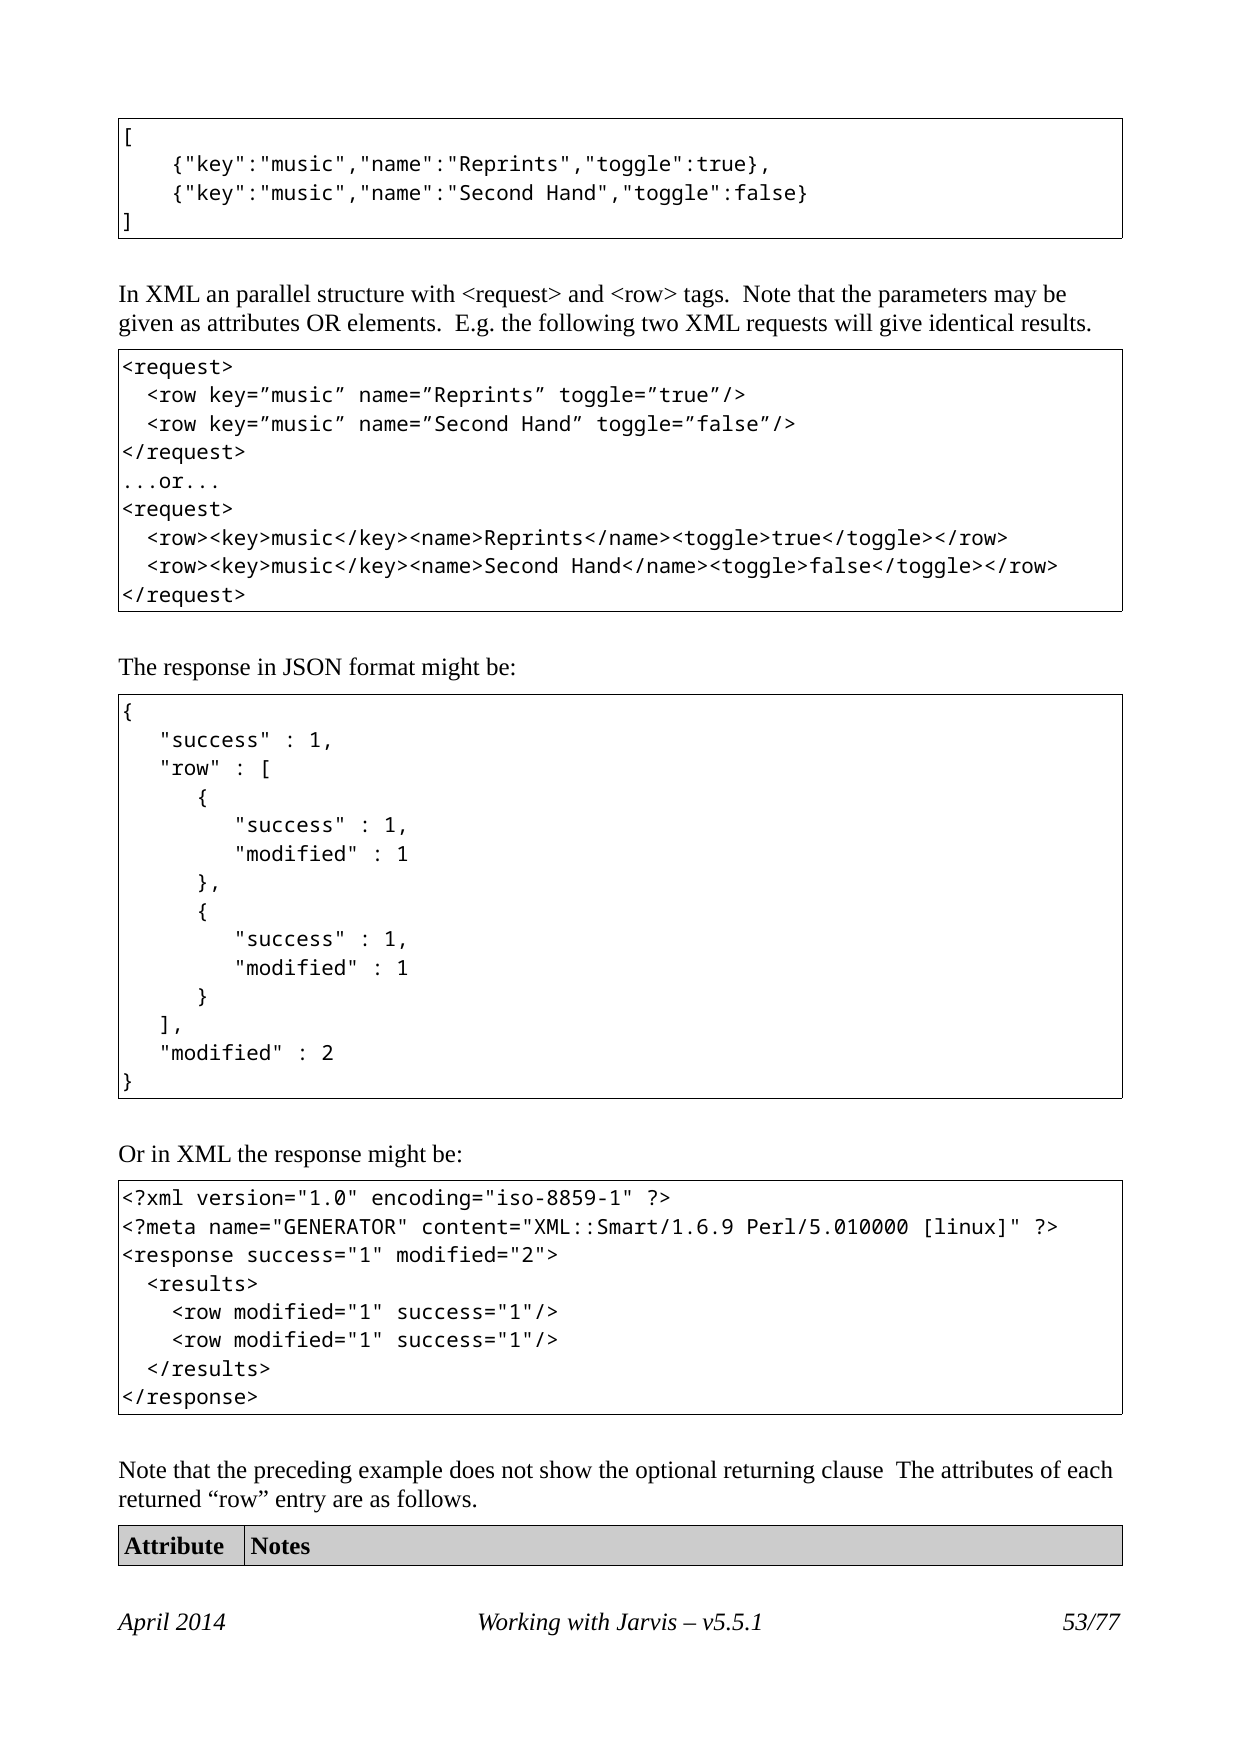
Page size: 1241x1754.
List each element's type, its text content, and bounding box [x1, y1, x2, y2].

text "success" : 1, [119, 722, 1122, 751]
text <?meta name="GENERATOR" content="XML::Smart/1.6.9 Perl/5.010000 [linux]" ?> [119, 1209, 1122, 1237]
text </request> [119, 434, 1122, 463]
text {"key":"music","name":"Second Hand","toggle":false} [119, 175, 1122, 203]
text <results> [119, 1266, 1122, 1294]
table_header Notes [245, 1526, 1122, 1565]
text The response in JSON format might be: [118, 652, 1122, 681]
text } [119, 978, 1122, 1006]
text Or in XML the response might be: [118, 1139, 1122, 1168]
text { [119, 695, 1122, 722]
text "modified" : 1 [119, 836, 1122, 864]
text <row><key>music</key><name>Reprints</name><toggle>true</toggle></row> [119, 520, 1122, 548]
text "row" : [ [119, 751, 1122, 779]
text <?xml version="1.0" encoding="iso-8859-1" ?> [119, 1181, 1122, 1209]
text [ [119, 119, 1122, 147]
text ], [119, 1006, 1122, 1035]
text <row><key>music</key><name>Second Hand</name><toggle>false</toggle></row> [119, 548, 1122, 577]
text <row key=”music” name=”Second Hand” toggle=”false”/> [119, 406, 1122, 434]
text { [119, 779, 1122, 807]
text Note that the preceding example does not show the optional returning clause The attributes of each returned “row” entry are as follows. [118, 1455, 1122, 1513]
text <row modified="1" success="1"/> [119, 1322, 1122, 1351]
text <row modified="1" success="1"/> [119, 1294, 1122, 1322]
table_header Attribute [119, 1526, 244, 1565]
text <response success="1" modified="2"> [119, 1237, 1122, 1266]
text }, [119, 864, 1122, 893]
text ] [119, 203, 1122, 238]
text "modified" : 2 [119, 1035, 1122, 1063]
text "modified" : 1 [119, 949, 1122, 978]
text In XML an parallel structure with <request> and <row> tags. Note that the parameters may be given as attributes OR elements. E.g. the following two XML requests will give identical results. [118, 279, 1122, 337]
text <row key=”music” name=”Reprints” toggle=”true”/> [119, 378, 1122, 406]
text </response> [119, 1379, 1122, 1414]
text <request> [119, 350, 1122, 378]
text <request> [119, 491, 1122, 520]
text </results> [119, 1351, 1122, 1379]
text {"key":"music","name":"Reprints","toggle":true}, [119, 147, 1122, 175]
text "success" : 1, [119, 921, 1122, 949]
text ...or... [119, 463, 1122, 491]
text </request> [119, 577, 1122, 611]
text { [119, 893, 1122, 921]
text } [119, 1063, 1122, 1098]
text "success" : 1, [119, 807, 1122, 836]
